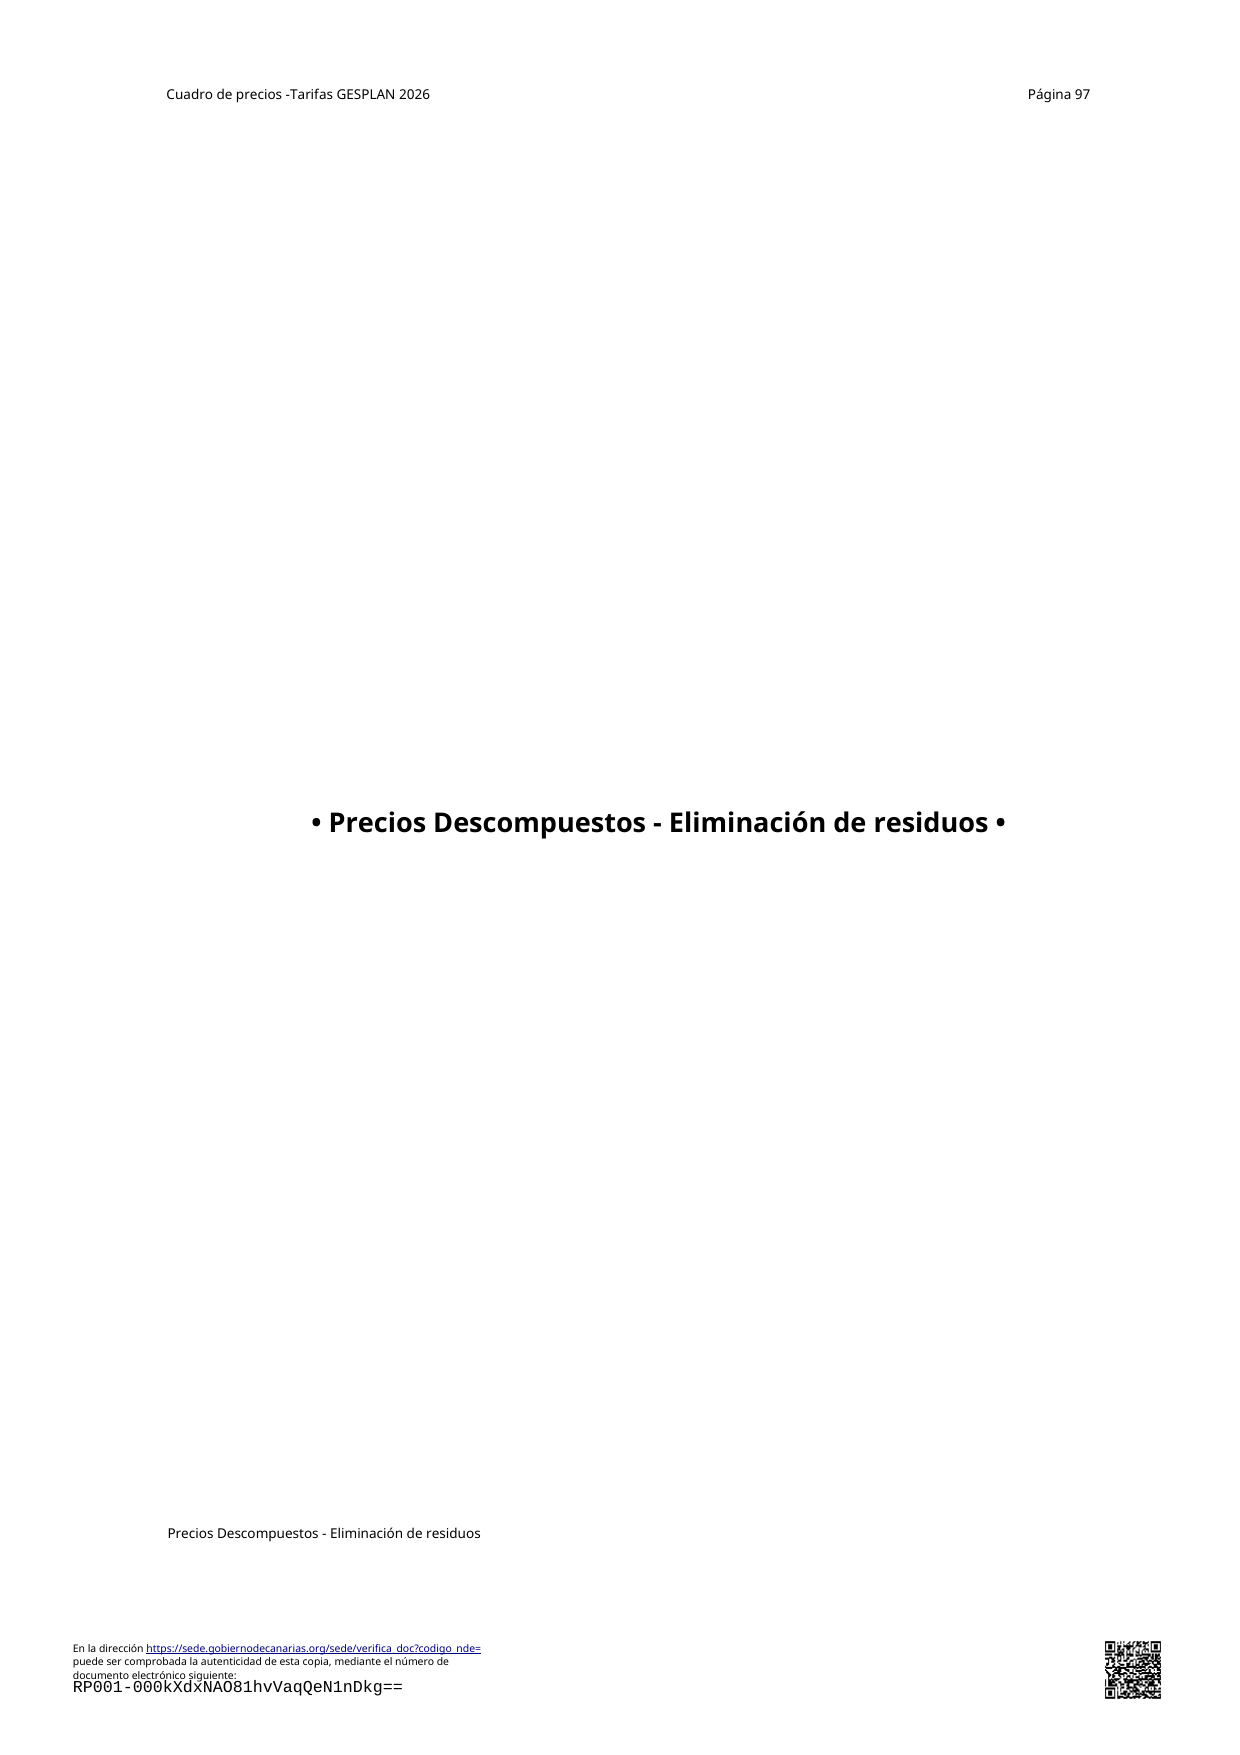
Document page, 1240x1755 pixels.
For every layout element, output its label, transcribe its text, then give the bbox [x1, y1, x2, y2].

text Página 97 [1028, 89, 1090, 102]
subtitle • Precios Descompuestos - Eliminación de residuos • [167, 811, 1006, 838]
text En la dirección https://sede.gobiernodecanarias.org/sede/verifica_doc?codigo_nde= puede ser comprobada la autenticidad de esta copia, mediante el número de documento electrónico siguiente: RP001-000kXdxNAO81hvVaqQeN1nDkg== [73, 1641, 542, 1696]
text Cuadro de precios -Tarifas GESPLAN 2026 [166, 89, 430, 102]
text Precios Descompuestos - Eliminación de residuos [167, 1527, 481, 1541]
